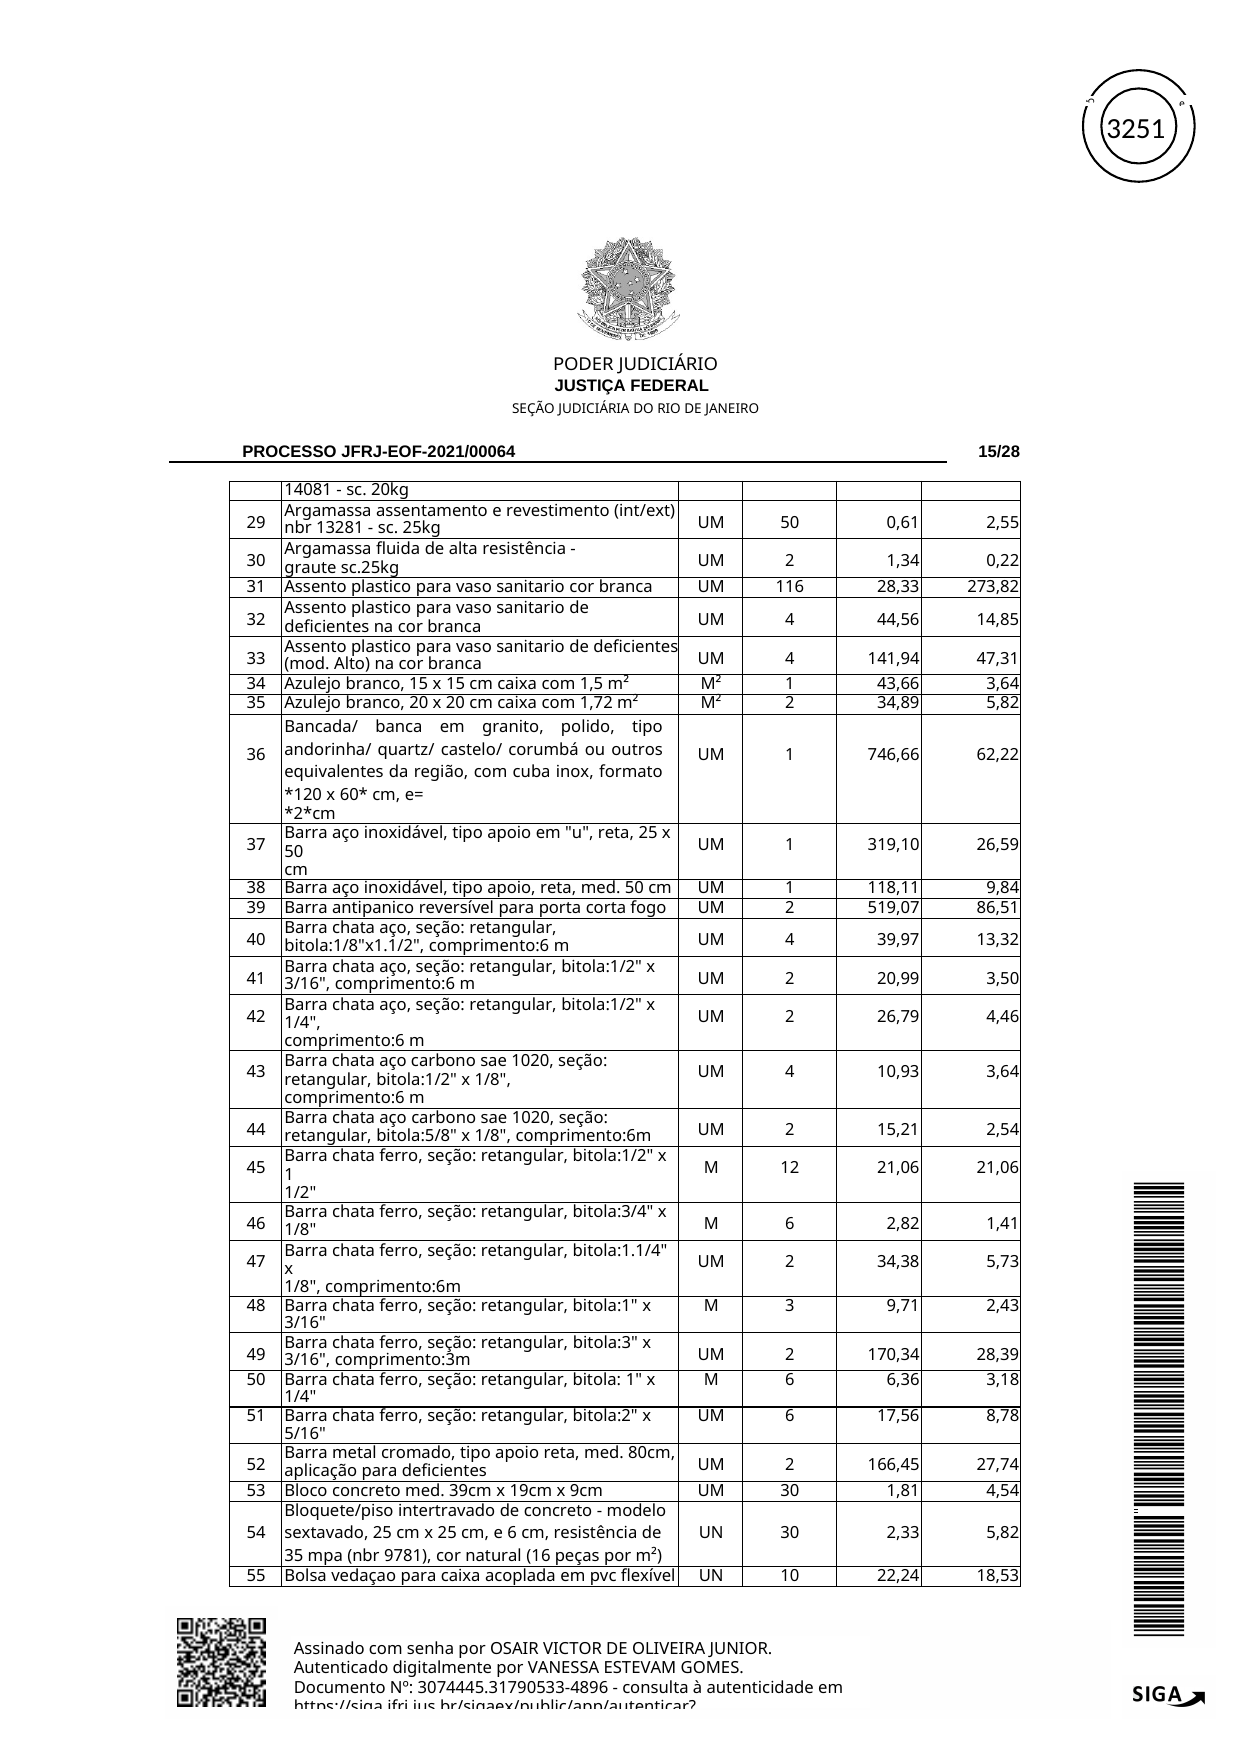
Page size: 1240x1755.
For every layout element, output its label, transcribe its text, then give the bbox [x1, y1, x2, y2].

table_cell UM [679, 1444, 742, 1481]
table_cell 319,10 [837, 824, 921, 878]
table_cell 37 [230, 824, 281, 878]
table_cell 43 [230, 1051, 281, 1108]
table_cell 50 [230, 1371, 281, 1406]
table_cell 13,32 [922, 919, 1020, 956]
table_cell M² [679, 675, 742, 694]
table_cell 20,99 [837, 957, 921, 994]
table_cell 2 [743, 695, 836, 713]
table_cell 51 [230, 1408, 281, 1443]
table_cell Bloco concreto med. 39cm x 19cm x 9cm [282, 1482, 678, 1501]
table_cell Assento plastico para vaso sanitario cor branca [282, 578, 678, 597]
table_cell UM [679, 501, 742, 538]
table_cell UM [679, 715, 742, 822]
table_cell 3 [743, 1297, 836, 1332]
table_cell Barra chata ferro, seção: retangular, bitola:1/2" x 1 1/2" [282, 1147, 678, 1202]
table_cell UM [679, 1408, 742, 1443]
table_cell 10,93 [837, 1051, 921, 1108]
table_cell 14,85 [922, 598, 1020, 636]
table_cell UM [679, 578, 742, 597]
table_cell M² [679, 695, 742, 713]
table_cell 2,55 [922, 501, 1020, 538]
table_cell UM [679, 899, 742, 918]
table_cell Barra chata aço carbono sae 1020, seção: retangular, bitola:1/2" x 1/8", comprimento:6 m [282, 1051, 678, 1108]
table_cell 746,66 [837, 715, 921, 822]
table_cell 4,46 [922, 995, 1020, 1050]
table_cell Azulejo branco, 15 x 15 cm caixa com 1,5 m² [282, 675, 678, 694]
table_cell 3,64 [922, 675, 1020, 694]
table_cell 44 [230, 1109, 281, 1146]
table_cell 2,54 [922, 1109, 1020, 1146]
table_cell 2 [743, 1333, 836, 1370]
subtitle PODER JUDICIÁRIO [0, 340, 32, 358]
table_cell 30 [743, 1502, 836, 1566]
table_cell UN [679, 1502, 742, 1566]
table_cell 5,82 [922, 1502, 1020, 1566]
table_cell 39 [230, 899, 281, 918]
table_cell 48 [230, 1297, 281, 1332]
table_cell 28,39 [922, 1333, 1020, 1370]
table_cell 273,82 [922, 578, 1020, 597]
table_cell 29 [230, 501, 281, 538]
table_cell 50 [743, 501, 836, 538]
table_cell 4 [743, 1051, 836, 1108]
table_cell M [679, 1371, 742, 1406]
table_header [743, 482, 836, 500]
table_cell 2 [743, 1241, 836, 1296]
table_header [837, 482, 921, 500]
table_cell 45 [230, 1147, 281, 1202]
table_cell UM [679, 995, 742, 1050]
table_cell 40 [230, 919, 281, 956]
table_cell 26,79 [837, 995, 921, 1050]
subtitle PODER JUDICIÁRIO [487, 351, 784, 375]
table_cell 28,33 [837, 578, 921, 597]
table_cell 1,34 [837, 539, 921, 577]
table_cell UM [679, 1109, 742, 1146]
table_cell UM [679, 637, 742, 674]
table_cell 1,81 [837, 1482, 921, 1501]
table_cell 36 [230, 715, 281, 822]
table_cell 54 [230, 1502, 281, 1566]
table_cell Azulejo branco, 20 x 20 cm caixa com 1,72 m² [282, 695, 678, 713]
table_cell 4 [743, 919, 836, 956]
table_cell UM [679, 1333, 742, 1370]
table_cell 2,43 [922, 1297, 1020, 1332]
table_cell 4,54 [922, 1482, 1020, 1501]
table_cell 22,24 [837, 1567, 921, 1586]
table_cell 2 [743, 995, 836, 1050]
table_cell 52 [230, 1444, 281, 1481]
table_cell 2,82 [837, 1203, 921, 1240]
text ç [1085, 98, 1099, 106]
table_cell 1 [743, 715, 836, 822]
table_cell 2 [743, 1444, 836, 1481]
table_cell Argamassa assentamento e revestimento (int/ext) nbr 13281 - sc. 25kg [282, 501, 678, 538]
table_cell 12 [743, 1147, 836, 1202]
text e [1179, 97, 1193, 105]
table_cell Bolsa vedaçao para caixa acoplada em pvc flexível [282, 1567, 678, 1586]
table_cell Bloquete/piso intertravado de concreto - modelo sextavado, 25 cm x 25 cm, e 6 cm, resistência de 35 mpa (nbr 9781), cor natural (16 peças por m²) [282, 1502, 678, 1566]
table_cell 44,56 [837, 598, 921, 636]
table_cell 6 [743, 1203, 836, 1240]
table_cell 9,71 [837, 1297, 921, 1332]
table_cell 6,36 [837, 1371, 921, 1406]
table_cell UM [679, 880, 742, 898]
table_cell Barra aço inoxidável, tipo apoio, reta, med. 50 cm [282, 880, 678, 898]
table_cell 5,82 [922, 695, 1020, 713]
table_cell 18,53 [922, 1567, 1020, 1586]
table_cell 5,73 [922, 1241, 1020, 1296]
table_cell 43,66 [837, 675, 921, 694]
table_cell Barra chata aço, seção: retangular, bitola:1/2" x 1/4", comprimento:6 m [282, 995, 678, 1050]
table_cell Barra chata aço, seção: retangular, bitola:1/8"x1.1/2", comprimento:6 m [282, 919, 678, 956]
table_cell 166,45 [837, 1444, 921, 1481]
table_cell Barra metal cromado, tipo apoio reta, med. 80cm, aplicação para deficientes [282, 1444, 678, 1481]
table_cell 21,06 [922, 1147, 1020, 1202]
table_cell 21,06 [837, 1147, 921, 1202]
table_cell 4 [743, 637, 836, 674]
table_cell Assento plastico para vaso sanitario de deficientes (mod. Alto) na cor branca [282, 637, 678, 674]
table_cell 47 [230, 1241, 281, 1296]
table_cell 3,50 [922, 957, 1020, 994]
table_cell 0,22 [922, 539, 1020, 577]
table_cell UM [679, 824, 742, 878]
table_cell 3,64 [922, 1051, 1020, 1108]
table_cell 6 [743, 1371, 836, 1406]
table_cell Argamassa fluida de alta resistência - graute sc.25kg [282, 539, 678, 577]
table_cell 170,34 [837, 1333, 921, 1370]
table_cell 31 [230, 578, 281, 597]
table_cell UM [679, 957, 742, 994]
table_cell 17,56 [837, 1408, 921, 1443]
table_cell 35 [230, 695, 281, 713]
table_cell 2 [743, 957, 836, 994]
table_cell 86,51 [922, 899, 1020, 918]
table_cell Barra chata ferro, seção: retangular, bitola:1" x 3/16" [282, 1297, 678, 1332]
table_cell 10 [743, 1567, 836, 1586]
table_cell 1 [743, 880, 836, 898]
table_cell 53 [230, 1482, 281, 1501]
table_cell M [679, 1147, 742, 1202]
table_cell Barra chata ferro, seção: retangular, bitola:3" x 3/16", comprimento:3m [282, 1333, 678, 1370]
table_cell 26,59 [922, 824, 1020, 878]
table_cell 38 [230, 880, 281, 898]
table_cell 30 [230, 539, 281, 577]
table_cell 39,97 [837, 919, 921, 956]
table_cell 1 [743, 824, 836, 878]
table_cell 519,07 [837, 899, 921, 918]
text SEÇÃO JUDICIÁRIA DO RIO DE JANEIRO [487, 398, 784, 417]
table_header 14081 - sc. 20kg [282, 482, 678, 500]
table_cell 9,84 [922, 880, 1020, 898]
table_cell 118,11 [837, 880, 921, 898]
table_cell 34 [230, 675, 281, 694]
table_cell UM [679, 1051, 742, 1108]
table_cell 34,89 [837, 695, 921, 713]
table_cell 4 [743, 598, 836, 636]
table_cell UM [679, 598, 742, 636]
table_header [230, 482, 281, 500]
table_cell Barra chata ferro, seção: retangular, bitola:1.1/4" x 1/8", comprimento:6m [282, 1241, 678, 1296]
table_cell Barra chata ferro, seção: retangular, bitola:3/4" x 1/8" [282, 1203, 678, 1240]
table_cell Bancada/ banca em granito, polido, tipo andorinha/ quartz/ castelo/ corumbá ou outros equivalentes da região, com cuba inox, formato *120 x 60* cm, e= *2*cm [282, 715, 678, 822]
table_header [679, 482, 742, 500]
table_cell 6 [743, 1408, 836, 1443]
table_cell 2,33 [837, 1502, 921, 1566]
table_cell 2 [743, 1109, 836, 1146]
table_cell Barra chata ferro, seção: retangular, bitola: 1" x 1/4" [282, 1371, 678, 1406]
table_cell Barra chata aço, seção: retangular, bitola:1/2" x 3/16", comprimento:6 m [282, 957, 678, 994]
table_cell 46 [230, 1203, 281, 1240]
table_cell 116 [743, 578, 836, 597]
table_cell Barra aço inoxidável, tipo apoio em "u", reta, 25 x 50 cm [282, 824, 678, 878]
table_cell 0,61 [837, 501, 921, 538]
table_cell UM [679, 1482, 742, 1501]
table_cell 141,94 [837, 637, 921, 674]
table_cell 3,18 [922, 1371, 1020, 1406]
table_cell 15,21 [837, 1109, 921, 1146]
table_cell M [679, 1297, 742, 1332]
table_cell 33 [230, 637, 281, 674]
table_cell 41 [230, 957, 281, 994]
table_cell 62,22 [922, 715, 1020, 822]
table_cell 30 [743, 1482, 836, 1501]
table_cell Barra chata ferro, seção: retangular, bitola:2" x 5/16" [282, 1408, 678, 1443]
table_cell 2 [743, 539, 836, 577]
table_cell UM [679, 1241, 742, 1296]
table_cell UM [679, 919, 742, 956]
table_cell 47,31 [922, 637, 1020, 674]
table_cell 32 [230, 598, 281, 636]
table_cell 1,41 [922, 1203, 1020, 1240]
table_cell 34,38 [837, 1241, 921, 1296]
table_cell 49 [230, 1333, 281, 1370]
table_cell M [679, 1203, 742, 1240]
table_cell 42 [230, 995, 281, 1050]
table_cell 1 [743, 675, 836, 694]
table_cell UN [679, 1567, 742, 1586]
table_cell Assento plastico para vaso sanitario de deficientes na cor branca [282, 598, 678, 636]
table_header [922, 482, 1020, 500]
table_cell Barra chata aço carbono sae 1020, seção: retangular, bitola:5/8" x 1/8", comprimento:6m [282, 1109, 678, 1146]
table_cell Barra antipanico reversível para porta corta fogo [282, 899, 678, 918]
subtitle JUSTIÇA FEDERAL [552, 376, 711, 395]
table_cell 8,78 [922, 1408, 1020, 1443]
table_cell UM [679, 539, 742, 577]
table_cell 55 [230, 1567, 281, 1586]
table_cell 2 [743, 899, 836, 918]
table_cell 27,74 [922, 1444, 1020, 1481]
subtitle PROCESSO JFRJ-EOF-2021/00064 15/28 [242, 442, 1227, 461]
